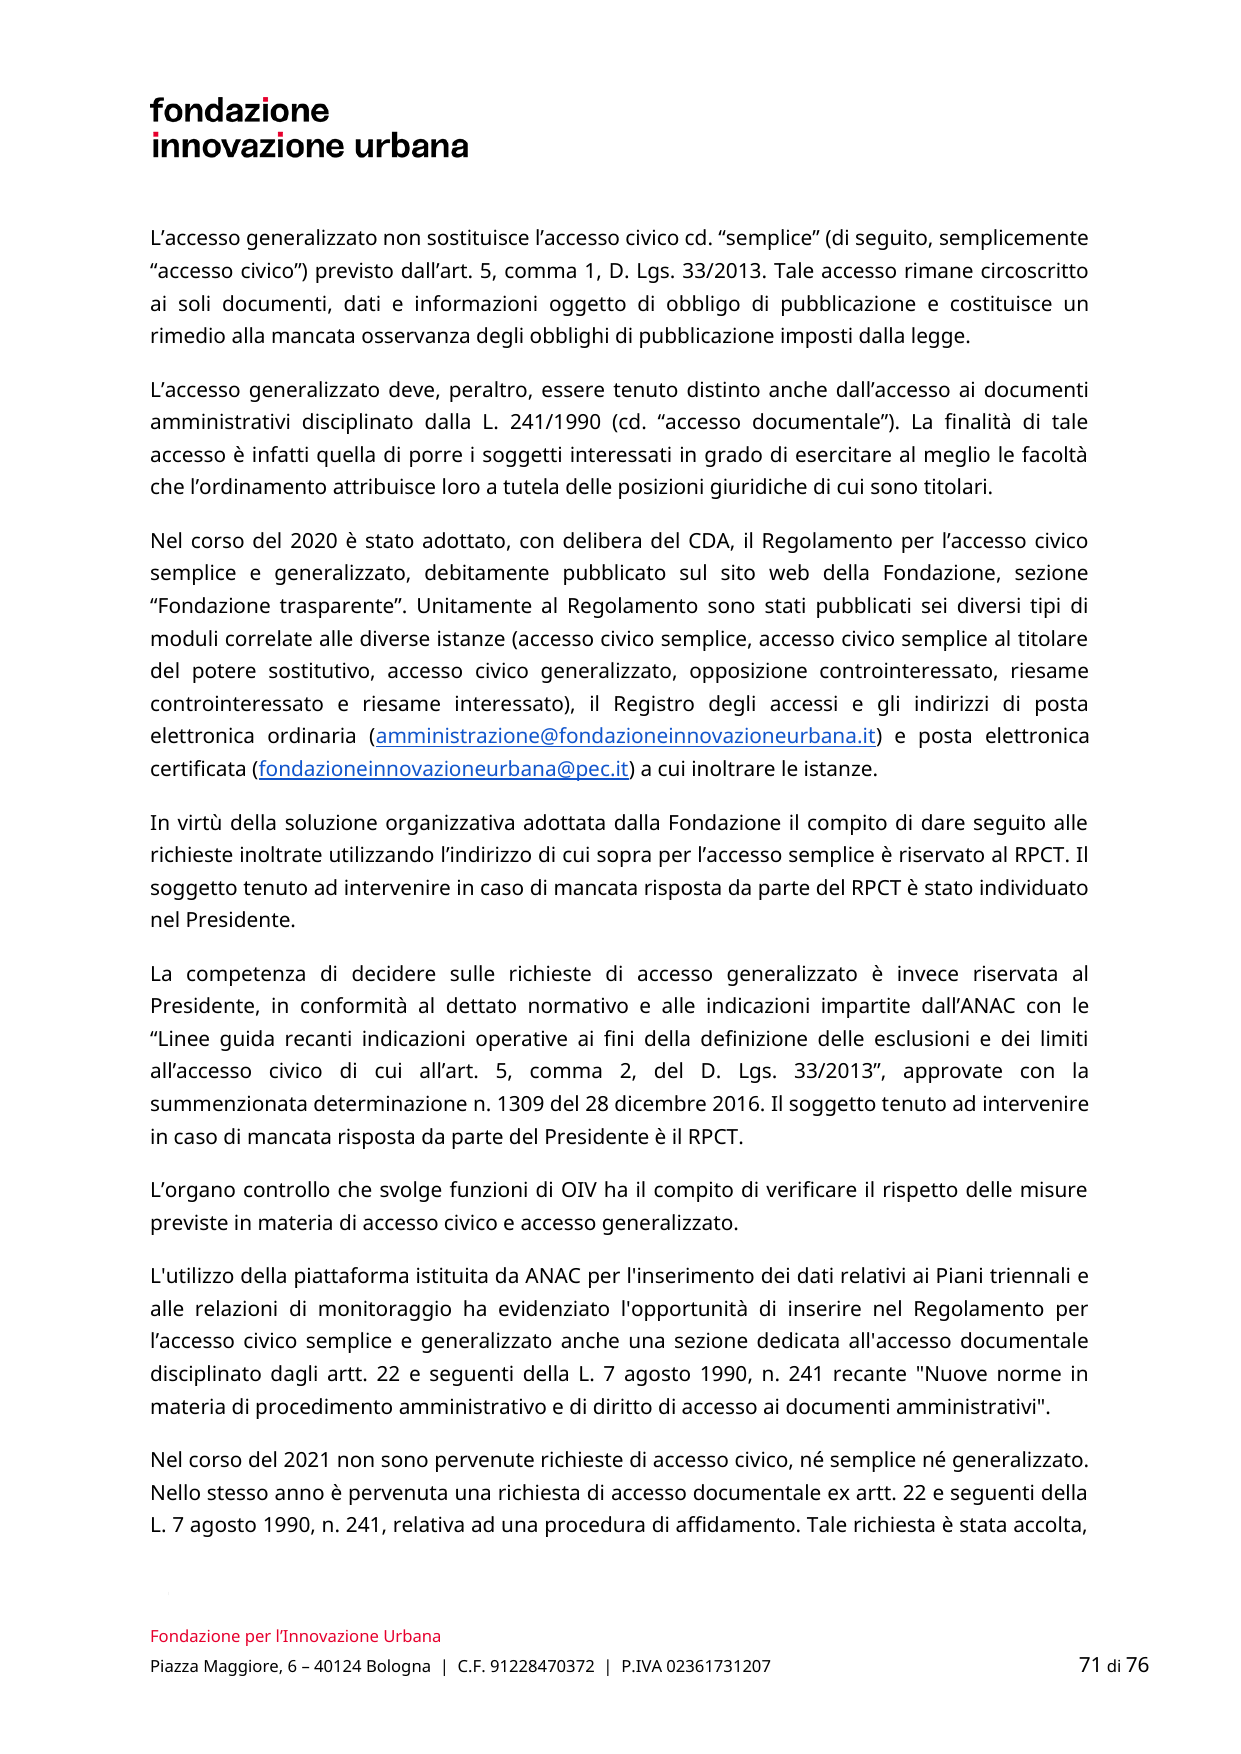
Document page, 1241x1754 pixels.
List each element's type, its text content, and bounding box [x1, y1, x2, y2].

text Nel corso del 2021 non sono pervenute richieste di accesso civico, né semplice né generalizzato. Nello stesso anno è pervenuta una richiesta di accesso documentale ex artt. 22 e seguenti della L. 7 agosto 1990, n. 241, relativa ad una procedura di affidamento. Tale richiesta è stata accolta, [150, 1445, 1090, 1539]
text L’accesso generalizzato non sostituisce l’accesso civico cd. “semplice” (di seguito, semplicemente “accesso civico”) previsto dall’art. 5, comma 1, D. Lgs. 33/2013. Tale accesso rimane circoscritto ai soli documenti, dati e informazioni oggetto di obbligo di pubblicazione e costituisce un rimedio alla mancata osservanza degli obblighi di pubblicazione imposti dalla legge. [150, 223, 1090, 350]
text L'utilizzo della piattaforma istituita da ANAC per l'inserimento dei dati relativi ai Piani triennali e alle relazioni di monitoraggio ha evidenziato l'opportunità di inserire nel Regolamento per l’accesso civico semplice e generalizzato anche una sezione dedicata all'accesso documentale disciplinato dagli artt. 22 e seguenti della L. 7 agosto 1990, n. 241 recante "Nuove norme in materia di procedimento amministrativo e di diritto di accesso ai documenti amministrativi". [150, 1261, 1090, 1420]
picture [150, 75, 1083, 175]
text In virtù della soluzione organizzativa adottata dalla Fondazione il compito di dare seguito alle richieste inoltrate utilizzando l’indirizzo di cui sopra per l’accesso semplice è riservato al RPCT. Il soggetto tenuto ad intervenire in caso di mancata risposta da parte del RPCT è stato individuato nel Presidente. [150, 808, 1090, 934]
text La competenza di decidere sulle richieste di accesso generalizzato è invece riservata al Presidente, in conformità al dettato normativo e alle indicazioni impartite dall’ANAC con le “Linee guida recanti indicazioni operative ai fini della definizione delle esclusioni e dei limiti all’accesso civico di cui all’art. 5, comma 2, del D. Lgs. 33/2013”, approvate con la summenzionata determinazione n. 1309 del 28 dicembre 2016. Il soggetto tenuto ad intervenire in caso di mancata risposta da parte del Presidente è il RPCT. [150, 959, 1090, 1150]
text Nel corso del 2020 è stato adottato, con delibera del CDA, il Regolamento per l’accesso civico semplice e generalizzato, debitamente pubblicato sul sito web della Fondazione, sezione “Fondazione trasparente”. Unitamente al Regolamento sono stati pubblicati sei diversi tipi di moduli correlate alle diverse istanze (accesso civico semplice, accesso civico semplice al titolare del potere sostitutivo, accesso civico generalizzato, opposizione controinteressato, riesame controinteressato e riesame interessato), il Registro degli accessi e gli indirizzi di posta elettronica ordinaria (amministrazione@fondazioneinnovazioneurbana.it) e posta elettronica certificata (fondazioneinnovazioneurbana@pec.it) a cui inoltrare le istanze. [150, 526, 1090, 783]
text L’accesso generalizzato deve, peraltro, essere tenuto distinto anche dall’accesso ai documenti amministrativi disciplinato dalla L. 241/1990 (cd. “accesso documentale”). La finalità di tale accesso è infatti quella di porre i soggetti interessati in grado di esercitare al meglio le facoltà che l’ordinamento attribuisce loro a tutela delle posizioni giuridiche di cui sono titolari. [150, 375, 1090, 501]
text L’organo controllo che svolge funzioni di OIV ha il compito di verificare il rispetto delle misure previste in materia di accesso civico e accesso generalizzato. [150, 1175, 1090, 1236]
